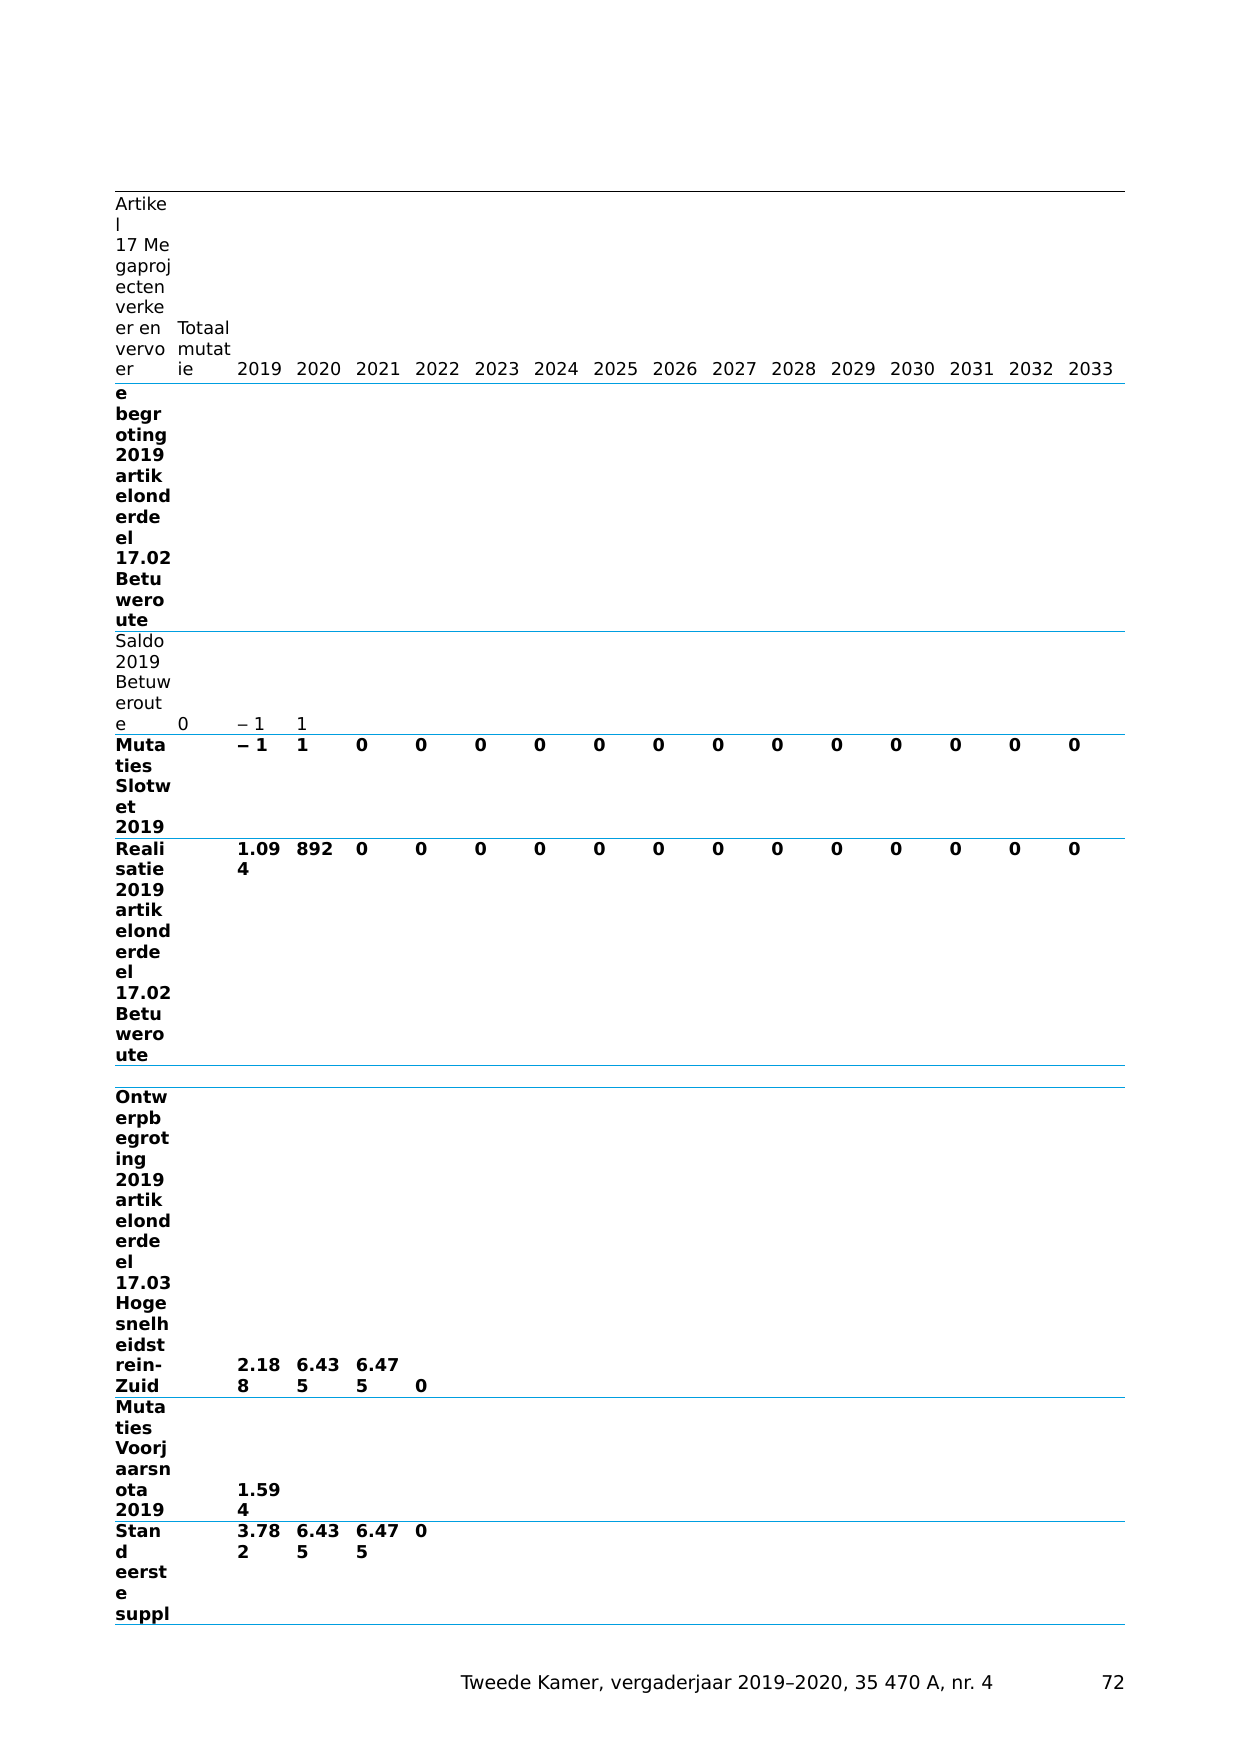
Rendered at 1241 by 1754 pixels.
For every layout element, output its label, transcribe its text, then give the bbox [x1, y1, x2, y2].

table_cell [709, 1398, 768, 1521]
table_cell [353, 632, 412, 734]
table_cell [471, 1522, 531, 1624]
table_cell [175, 1398, 234, 1521]
table_header 2030 [887, 192, 946, 383]
table_cell 0 [709, 735, 768, 838]
table_cell 0 [946, 839, 1006, 1065]
table_cell [412, 384, 471, 631]
table_cell [946, 384, 1006, 631]
table_cell 0 [768, 839, 828, 1065]
table_cell [887, 384, 946, 631]
table_cell 0 [828, 839, 887, 1065]
table_cell [887, 1088, 946, 1396]
table_cell [768, 1066, 828, 1087]
table_cell [531, 1088, 590, 1396]
table_cell 1.094 [234, 839, 293, 1065]
table_cell 0 [887, 735, 946, 838]
table_header 2027 [709, 192, 768, 383]
table_cell ‒ 1 [234, 632, 293, 734]
table_header 2025 [590, 192, 649, 383]
table_header Totaal mutatie [175, 192, 234, 383]
table_header 2024 [531, 192, 590, 383]
table_header Artikel 17 Megaprojecten verkeer en vervoer [115, 192, 174, 383]
table_cell Mutaties Voorjaarsnota 2019 [115, 1398, 174, 1521]
table_cell [1006, 1066, 1065, 1087]
table_cell [887, 1066, 946, 1087]
table_cell Stand eerste suppl [115, 1522, 174, 1624]
table_cell [531, 384, 590, 631]
table_header 2031 [946, 192, 1006, 383]
table_cell e begroting 2019 artikelonderdeel 17.02 Betuweroute [115, 384, 174, 631]
table_cell [709, 1066, 768, 1087]
table_cell [412, 632, 471, 734]
table_cell [709, 1088, 768, 1396]
table_cell [650, 1088, 709, 1396]
table_cell [590, 1398, 649, 1521]
table_cell [1006, 1522, 1065, 1624]
table_cell [175, 1088, 234, 1396]
table_cell [471, 1398, 531, 1521]
table_cell [353, 384, 412, 631]
table_cell 0 [412, 1522, 471, 1624]
table_cell [828, 1398, 887, 1521]
table_cell 1 [293, 632, 353, 734]
table_cell [768, 384, 828, 631]
table_cell [471, 632, 531, 734]
table_cell [768, 1088, 828, 1396]
table_cell [946, 1522, 1006, 1624]
table_cell 6.435 [293, 1088, 353, 1396]
table_cell [1065, 1522, 1125, 1624]
table_cell Saldo 2019 Betuweroute [115, 632, 174, 734]
table_cell [353, 1398, 412, 1521]
table_cell [115, 1066, 174, 1087]
table_cell 0 [828, 735, 887, 838]
table_cell [531, 1066, 590, 1087]
table_cell 0 [531, 839, 590, 1065]
table_cell Mutaties Slotwet 2019 [115, 735, 174, 838]
table_cell [709, 632, 768, 734]
table_cell [946, 1088, 1006, 1396]
table_cell [946, 1066, 1006, 1087]
table_cell [590, 632, 649, 734]
table_cell [531, 1522, 590, 1624]
table_cell [1065, 1066, 1125, 1087]
table_cell 0 [946, 735, 1006, 838]
table_cell [1006, 1398, 1065, 1521]
table_cell 0 [353, 839, 412, 1065]
table_cell [828, 1522, 887, 1624]
table_cell [828, 632, 887, 734]
table_cell 0 [709, 839, 768, 1065]
table_cell [1006, 632, 1065, 734]
table_cell [590, 1088, 649, 1396]
table_cell [709, 1522, 768, 1624]
table_cell [887, 1398, 946, 1521]
table_cell [471, 1066, 531, 1087]
table_cell 0 [1065, 839, 1125, 1065]
table_cell [768, 1522, 828, 1624]
table_cell [709, 384, 768, 631]
table_cell [887, 1522, 946, 1624]
table_cell [650, 1066, 709, 1087]
table_cell [1006, 1088, 1065, 1396]
table_cell [175, 1066, 234, 1087]
table_cell [946, 1398, 1006, 1521]
table_cell ‒ 1 [234, 735, 293, 838]
table_cell [234, 384, 293, 631]
table_header 2026 [650, 192, 709, 383]
table_cell 0 [471, 735, 531, 838]
table_cell [768, 1398, 828, 1521]
table_cell Realisatie 2019 artikelonderdeel 17.02 Betuweroute [115, 839, 174, 1065]
table_cell [650, 1522, 709, 1624]
table_cell [650, 632, 709, 734]
table_cell [531, 632, 590, 734]
table_cell [590, 1066, 649, 1087]
table_cell 892 [293, 839, 353, 1065]
table_cell [1065, 384, 1125, 631]
table_header 2028 [768, 192, 828, 383]
table_cell [293, 384, 353, 631]
table_cell [175, 384, 234, 631]
table_cell [471, 1088, 531, 1396]
table_header 2020 [293, 192, 353, 383]
table_cell [531, 1398, 590, 1521]
table_cell 1.594 [234, 1398, 293, 1521]
table_cell 0 [531, 735, 590, 838]
table_cell [1065, 632, 1125, 734]
table_header 2019 [234, 192, 293, 383]
table_cell 1 [293, 735, 353, 838]
table_cell 0 [650, 735, 709, 838]
table_cell [590, 384, 649, 631]
table_cell 0 [1006, 839, 1065, 1065]
table_cell Ontwerpbegroting 2019 artikelonderdeel 17.03 Hogesnelheidstrein-Zuid [115, 1088, 174, 1396]
table_cell 0 [175, 632, 234, 734]
table_header 2032 [1006, 192, 1065, 383]
table_cell [471, 384, 531, 631]
table_cell [946, 632, 1006, 734]
table_cell 0 [1006, 735, 1065, 838]
table_cell [590, 1522, 649, 1624]
table_cell [1065, 1398, 1125, 1521]
table_cell [293, 1066, 353, 1087]
table_cell [1006, 384, 1065, 631]
table_cell 0 [412, 1088, 471, 1396]
table_cell 0 [412, 735, 471, 838]
table_cell [412, 1398, 471, 1521]
table_cell 0 [412, 839, 471, 1065]
table_cell [650, 384, 709, 631]
table_cell [828, 1088, 887, 1396]
table_cell [412, 1066, 471, 1087]
table_cell [175, 735, 234, 838]
table_cell 2.188 [234, 1088, 293, 1396]
table_header 2022 [412, 192, 471, 383]
table_cell [234, 1066, 293, 1087]
table_cell 0 [353, 735, 412, 838]
table_cell 6.475 [353, 1522, 412, 1624]
table_cell [650, 1398, 709, 1521]
table_cell [293, 1398, 353, 1521]
table_header 2029 [828, 192, 887, 383]
table_cell 0 [590, 839, 649, 1065]
table_cell 3.782 [234, 1522, 293, 1624]
table_cell [175, 839, 234, 1065]
table_cell 0 [471, 839, 531, 1065]
table_cell 0 [1065, 735, 1125, 838]
table_cell 0 [887, 839, 946, 1065]
table_cell [175, 1522, 234, 1624]
table_cell 6.435 [293, 1522, 353, 1624]
table_cell [828, 1066, 887, 1087]
table_cell 0 [650, 839, 709, 1065]
table_header 2033 [1065, 192, 1125, 383]
table_cell [768, 632, 828, 734]
table_header 2023 [471, 192, 531, 383]
table_cell [887, 632, 946, 734]
table_cell 0 [768, 735, 828, 838]
table_cell [828, 384, 887, 631]
table_cell [353, 1066, 412, 1087]
table_header 2021 [353, 192, 412, 383]
table_cell [1065, 1088, 1125, 1396]
table_cell 6.475 [353, 1088, 412, 1396]
table_cell 0 [590, 735, 649, 838]
